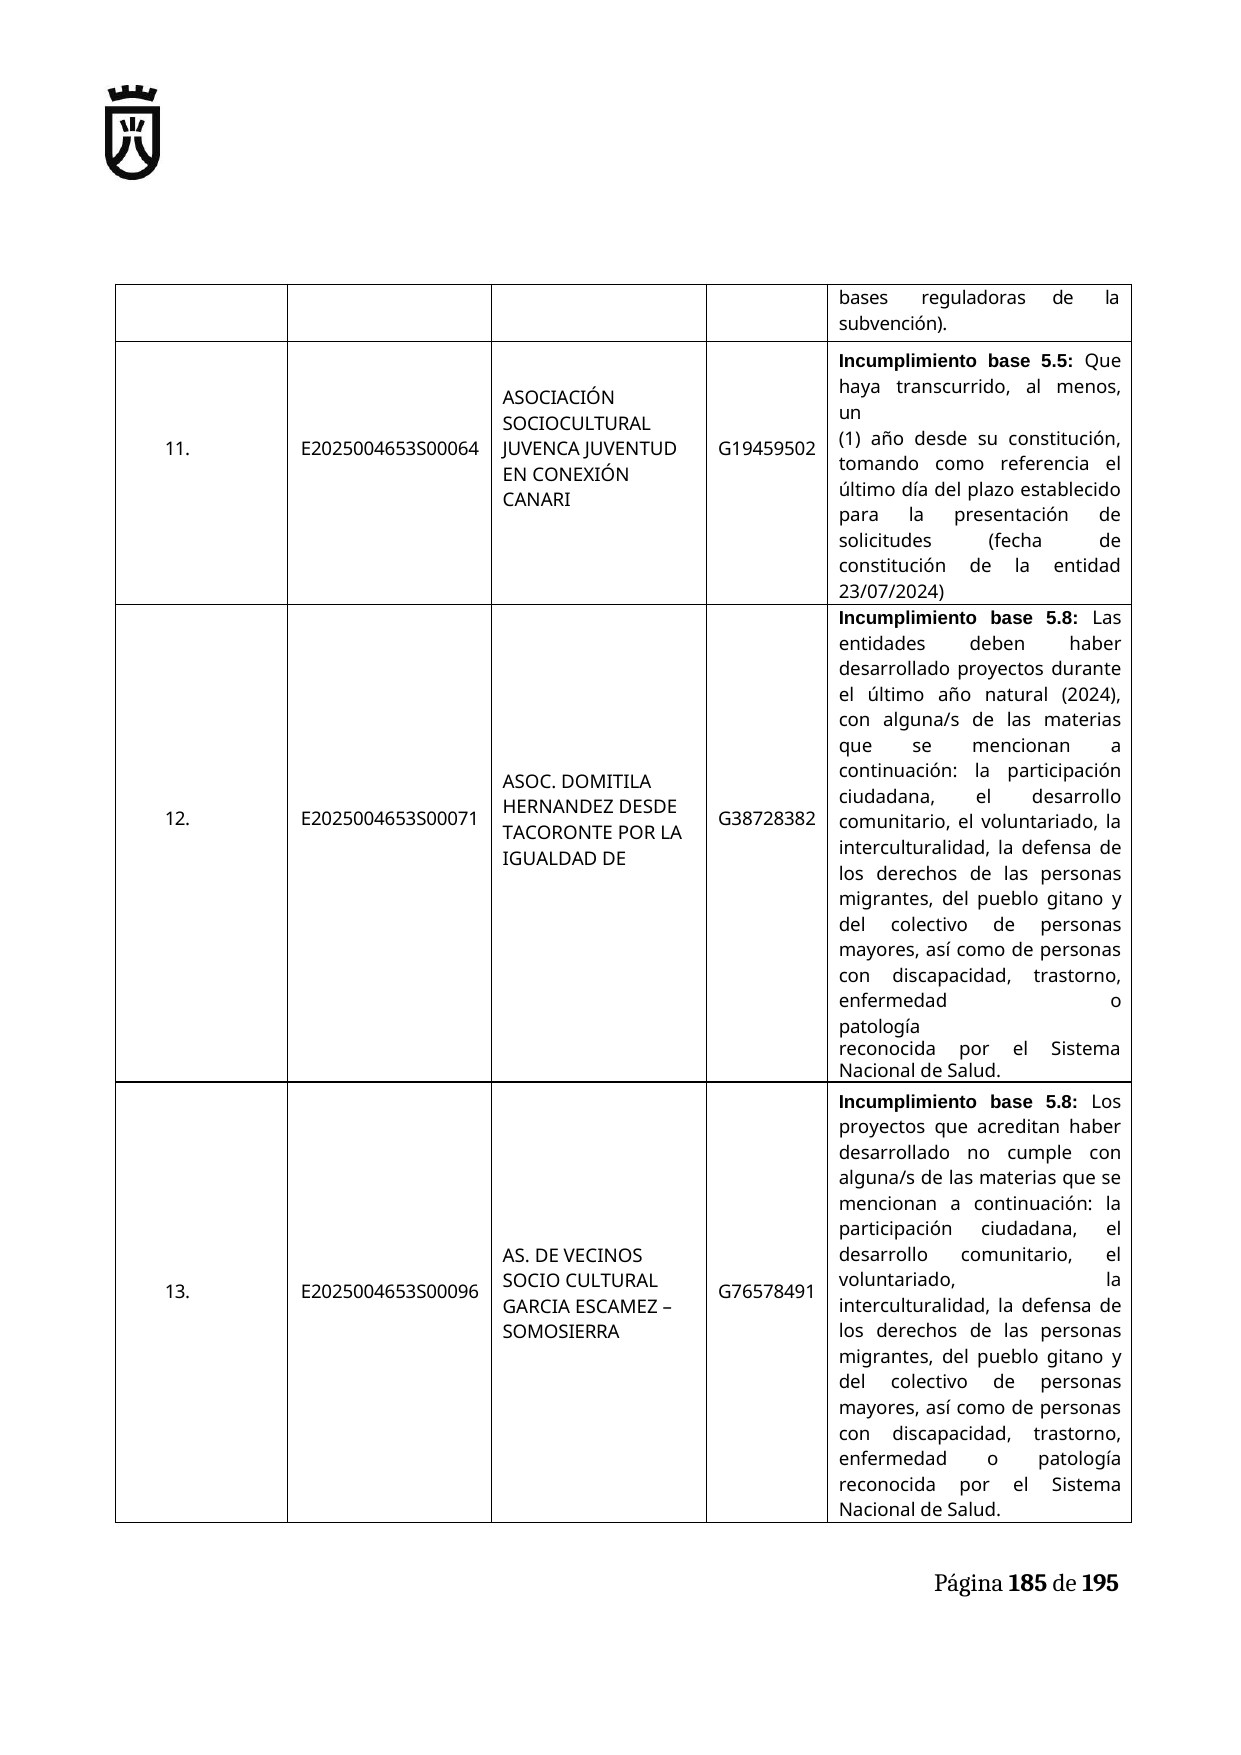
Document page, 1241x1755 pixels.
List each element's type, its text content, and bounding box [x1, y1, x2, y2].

table_cell G19459502 [707, 342, 827, 604]
table_cell AS. DE VECINOS SOCIO CULTURAL GARCIA ESCAMEZ – SOMOSIERRA [492, 1083, 706, 1522]
table_cell E2025004653S00096 [288, 1083, 491, 1522]
table_cell ASOC. DOMITILA HERNANDEZ DESDE TACORONTE POR LA IGUALDAD DE [492, 605, 706, 1081]
table_cell Incumplimiento base 5.8: Los proyectos que acreditan haber desarrollado no cumple con alguna/s de las materias que se mencionan a continuación: la participación ciudadana, el desarrollo comunitario, el voluntariado, la interculturalidad, la defensa de los derechos de las personas migrantes, del pueblo gitano y del colectivo de personas mayores, así como de personas con discapacidad, trastorno, enfermedad o patología reconocida por el Sistema Nacional de Salud. [828, 1083, 1131, 1522]
table_cell Incumplimiento base 5.8: Las entidades deben haber desarrollado proyectos durante el último año natural (2024), con alguna/s de las materias que se mencionan a continuación: la participación ciudadana, el desarrollo comunitario, el voluntariado, la interculturalidad, la defensa de los derechos de las personas migrantes, del pueblo gitano y del colectivo de personas mayores, así como de personas con discapacidad, trastorno, enfermedad o patología reconocida por el Sistema Nacional de Salud. [828, 605, 1131, 1081]
table_cell G38728382 [707, 605, 827, 1081]
table_header [116, 285, 287, 341]
table_cell Incumplimiento base 5.5: Que haya transcurrido, al menos, un (1) año desde su constitución, tomando como referencia el último día del plazo establecido para la presentación de solicitudes (fecha de constitución de la entidad 23/07/2024) [828, 342, 1131, 604]
table_cell E2025004653S00071 [288, 605, 491, 1081]
table_cell 13. [116, 1083, 287, 1522]
table_cell 12. [116, 605, 287, 1081]
table_cell ASOCIACIÓN SOCIOCULTURAL JUVENCA JUVENTUD EN CONEXIÓN CANARI [492, 342, 706, 604]
table_cell G76578491 [707, 1083, 827, 1522]
table_cell 11. [116, 342, 287, 604]
table_header [492, 285, 706, 341]
table_header [288, 285, 491, 341]
table_header bases reguladoras de la subvención). [828, 285, 1131, 341]
table_header [707, 285, 827, 341]
table_cell E2025004653S00064 [288, 342, 491, 604]
